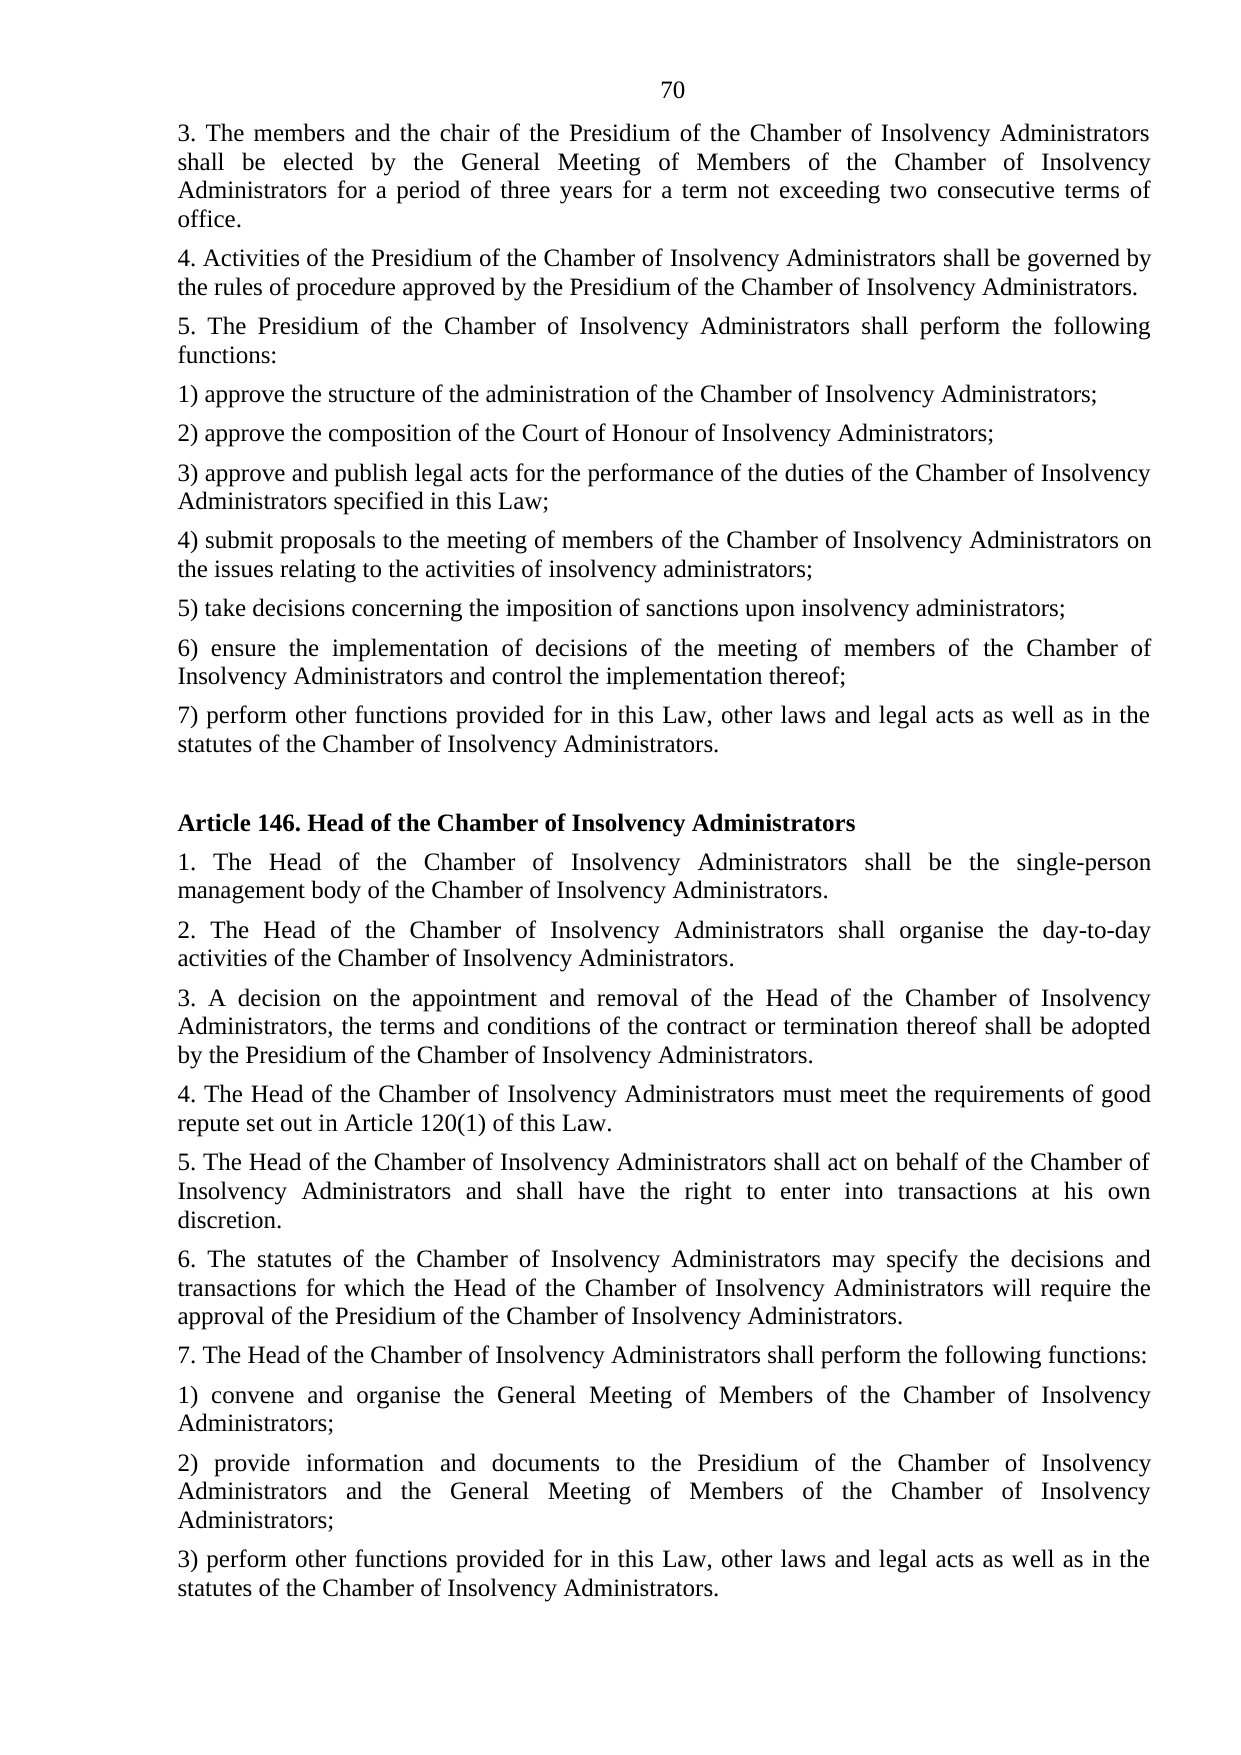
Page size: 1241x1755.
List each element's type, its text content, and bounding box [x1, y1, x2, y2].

text 5. The Presidium of the Chamber of Insolvency Administrators shall perform the following functions: [177, 311, 1152, 369]
text 7) perform other functions provided for in this Law, other laws and legal acts as well as in the statutes of the Chamber of Insolvency Administrators. [177, 701, 1152, 758]
text 7. The Head of the Chamber of Insolvency Administrators shall perform the following functions: [177, 1341, 1152, 1369]
text 2) provide information and documents to the Presidium of the Chamber of Insolvency Administrators and the General Meeting of Members of the Chamber of Insolvency Administrators; [177, 1448, 1152, 1534]
text 4) submit proposals to the meeting of members of the Chamber of Insolvency Administrators on the issues relating to the activities of insolvency administrators; [177, 526, 1152, 583]
text 1. The Head of the Chamber of Insolvency Administrators shall be the single-person management body of the Chamber of Insolvency Administrators. [177, 847, 1152, 904]
text 4. Activities of the Presidium of the Chamber of Insolvency Administrators shall be governed by the rules of procedure approved by the Presidium of the Chamber of Insolvency Administrators. [177, 243, 1152, 301]
text 2) approve the composition of the Court of Honour of Insolvency Administrators; [177, 418, 1152, 447]
text 6) ensure the implementation of decisions of the meeting of members of the Chamber of Insolvency Administrators and control the implementation thereof; [177, 633, 1152, 690]
text 5. The Head of the Chamber of Insolvency Administrators shall act on behalf of the Chamber of Insolvency Administrators and shall have the right to enter into transactions at his own discretion. [177, 1147, 1152, 1233]
text 2. The Head of the Chamber of Insolvency Administrators shall organise the day-to-day activities of the Chamber of Insolvency Administrators. [177, 915, 1152, 972]
text 4. The Head of the Chamber of Insolvency Administrators must meet the requirements of good repute set out in Article 120(1) of this Law. [177, 1079, 1152, 1137]
text 3) perform other functions provided for in this Law, other laws and legal acts as well as in the statutes of the Chamber of Insolvency Administrators. [177, 1544, 1152, 1602]
text Article 146. Head of the Chamber of Insolvency Administrators [177, 808, 1152, 836]
text 5) take decisions concerning the imposition of sanctions upon insolvency administrators; [177, 593, 1152, 622]
text 3) approve and publish legal acts for the performance of the duties of the Chamber of Insolvency Administrators specified in this Law; [177, 458, 1152, 515]
text 6. The statutes of the Chamber of Insolvency Administrators may specify the decisions and transactions for which the Head of the Chamber of Insolvency Administrators will require the approval of the Presidium of the Chamber of Insolvency Administrators. [177, 1244, 1152, 1330]
text 1) convene and organise the General Meeting of Members of the Chamber of Insolvency Administrators; [177, 1380, 1152, 1437]
text 3. A decision on the appointment and removal of the Head of the Chamber of Insolvency Administrators, the terms and conditions of the contract or termination thereof shall be adopted by the Presidium of the Chamber of Insolvency Administrators. [177, 983, 1152, 1069]
text 1) approve the structure of the administration of the Chamber of Insolvency Administrators; [177, 379, 1152, 408]
text 3. The members and the chair of the Presidium of the Chamber of Insolvency Administrators shall be elected by the General Meeting of Members of the Chamber of Insolvency Administrators for a period of three years for a term not exceeding two consecutive terms of office. [177, 118, 1152, 233]
